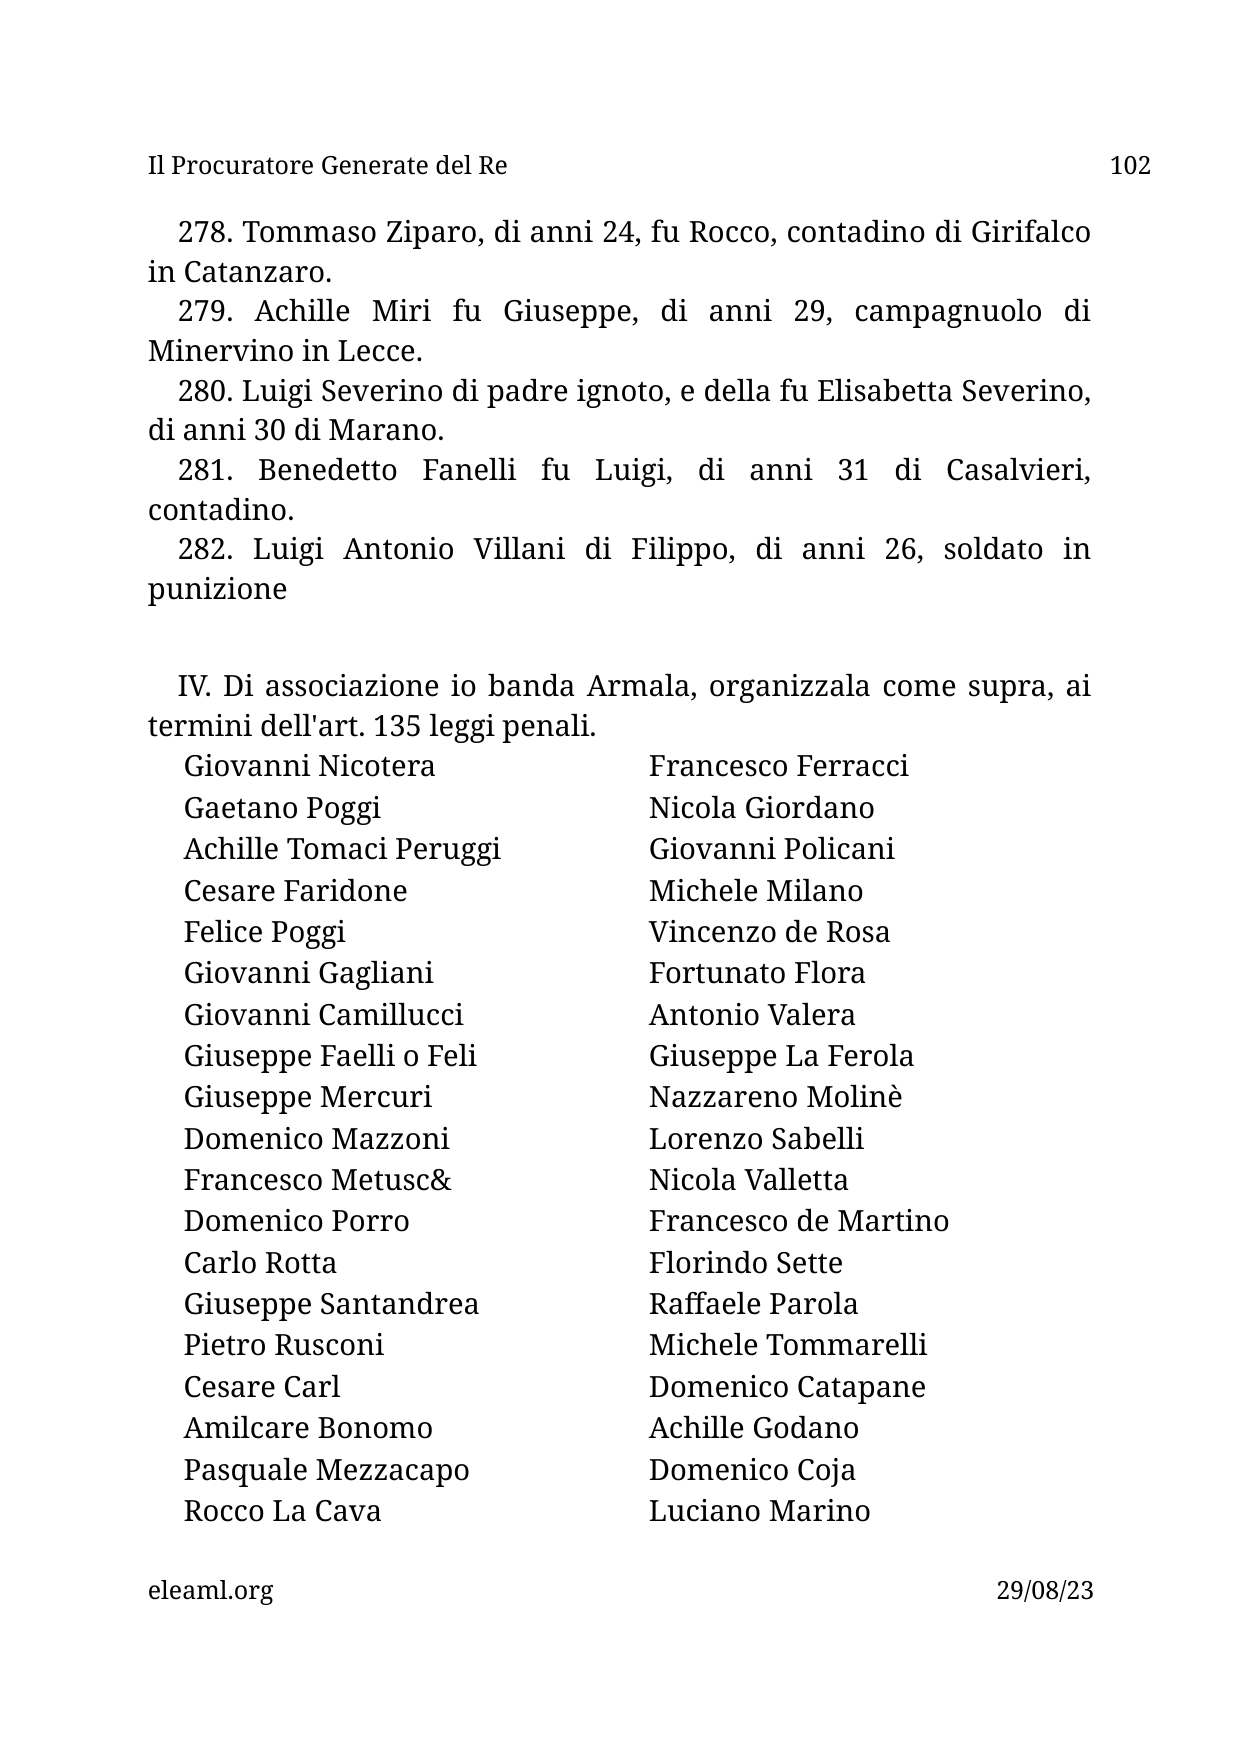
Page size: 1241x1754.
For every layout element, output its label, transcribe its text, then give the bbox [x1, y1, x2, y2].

table_cell Nicola Valletta [619, 1159, 1087, 1200]
table_cell Giuseppe Mercuri [154, 1076, 619, 1117]
table_cell Pietro Rusconi [154, 1324, 619, 1365]
table_cell Amilcare Bonomo [154, 1407, 619, 1448]
table_cell Nazzareno Molinè [619, 1076, 1087, 1117]
text 281. Benedetto Fanelli fu Luigi, di anni 31 di Casalvieri, contadino. [148, 449, 1093, 529]
text 280. Luigi Severino di padre ignoto, e della fu Elisabetta Severino, di anni 30 di Marano. [148, 370, 1093, 449]
text 279. Achille Miri fu Giuseppe, di anni 29, campagnuolo di Minervino in Lecce. [148, 291, 1093, 370]
table_cell Giovanni Gagliani [154, 952, 619, 993]
text 278. Tommaso Ziparo, di anni 24, fu Rocco, contadino di Girifalco in Catanzaro. [148, 211, 1093, 291]
table_cell Fortunato Flora [619, 952, 1087, 993]
table_cell Domenico Catapane [619, 1365, 1087, 1407]
table_cell Giovanni Policani [619, 828, 1087, 869]
table_cell Felice Poggi [154, 910, 619, 952]
text IV. Di associazione io banda Armala, organizzala come supra, ai termini dell'art. 135 leggi penali. [148, 666, 1093, 745]
table_cell Nicola Giordano [619, 786, 1087, 828]
table_cell Pasquale Mezzacapo [154, 1448, 619, 1489]
table_cell Carlo Rotta [154, 1241, 619, 1282]
table_cell Gaetano Poggi [154, 786, 619, 828]
text 282. Luigi Antonio Villani di Filippo, di anni 26, soldato in punizione [148, 529, 1093, 608]
table_cell Lorenzo Sabelli [619, 1117, 1087, 1158]
table_cell Rocco La Cava [154, 1489, 619, 1531]
table_cell Achille Godano [619, 1407, 1087, 1448]
table_cell Giuseppe Santandrea [154, 1283, 619, 1324]
table_cell Vincenzo de Rosa [619, 910, 1087, 952]
table_cell Giuseppe Faelli o Feli [154, 1034, 619, 1076]
table_cell Domenico Mazzoni [154, 1117, 619, 1158]
table_header Francesco Ferracci [619, 745, 1087, 786]
table_cell Luciano Marino [619, 1489, 1087, 1531]
table_cell Giuseppe La Ferola [619, 1034, 1087, 1076]
table_cell Raffaele Parola [619, 1283, 1087, 1324]
table_cell Michele Milano [619, 869, 1087, 910]
table_cell Cesare Faridone [154, 869, 619, 910]
table_header Giovanni Nicotera [154, 745, 619, 786]
table_cell Domenico Coja [619, 1448, 1087, 1489]
table_cell Domenico Porro [154, 1200, 619, 1241]
table_cell Florindo Sette [619, 1241, 1087, 1282]
table_cell Francesco de Martino [619, 1200, 1087, 1241]
table_cell Giovanni Camillucci [154, 993, 619, 1034]
table_cell Cesare Carl [154, 1365, 619, 1407]
table_cell Francesco Metusc& [154, 1159, 619, 1200]
table_cell Antonio Valera [619, 993, 1087, 1034]
table_cell Achille Tomaci Peruggi [154, 828, 619, 869]
table_cell Michele Tommarelli [619, 1324, 1087, 1365]
